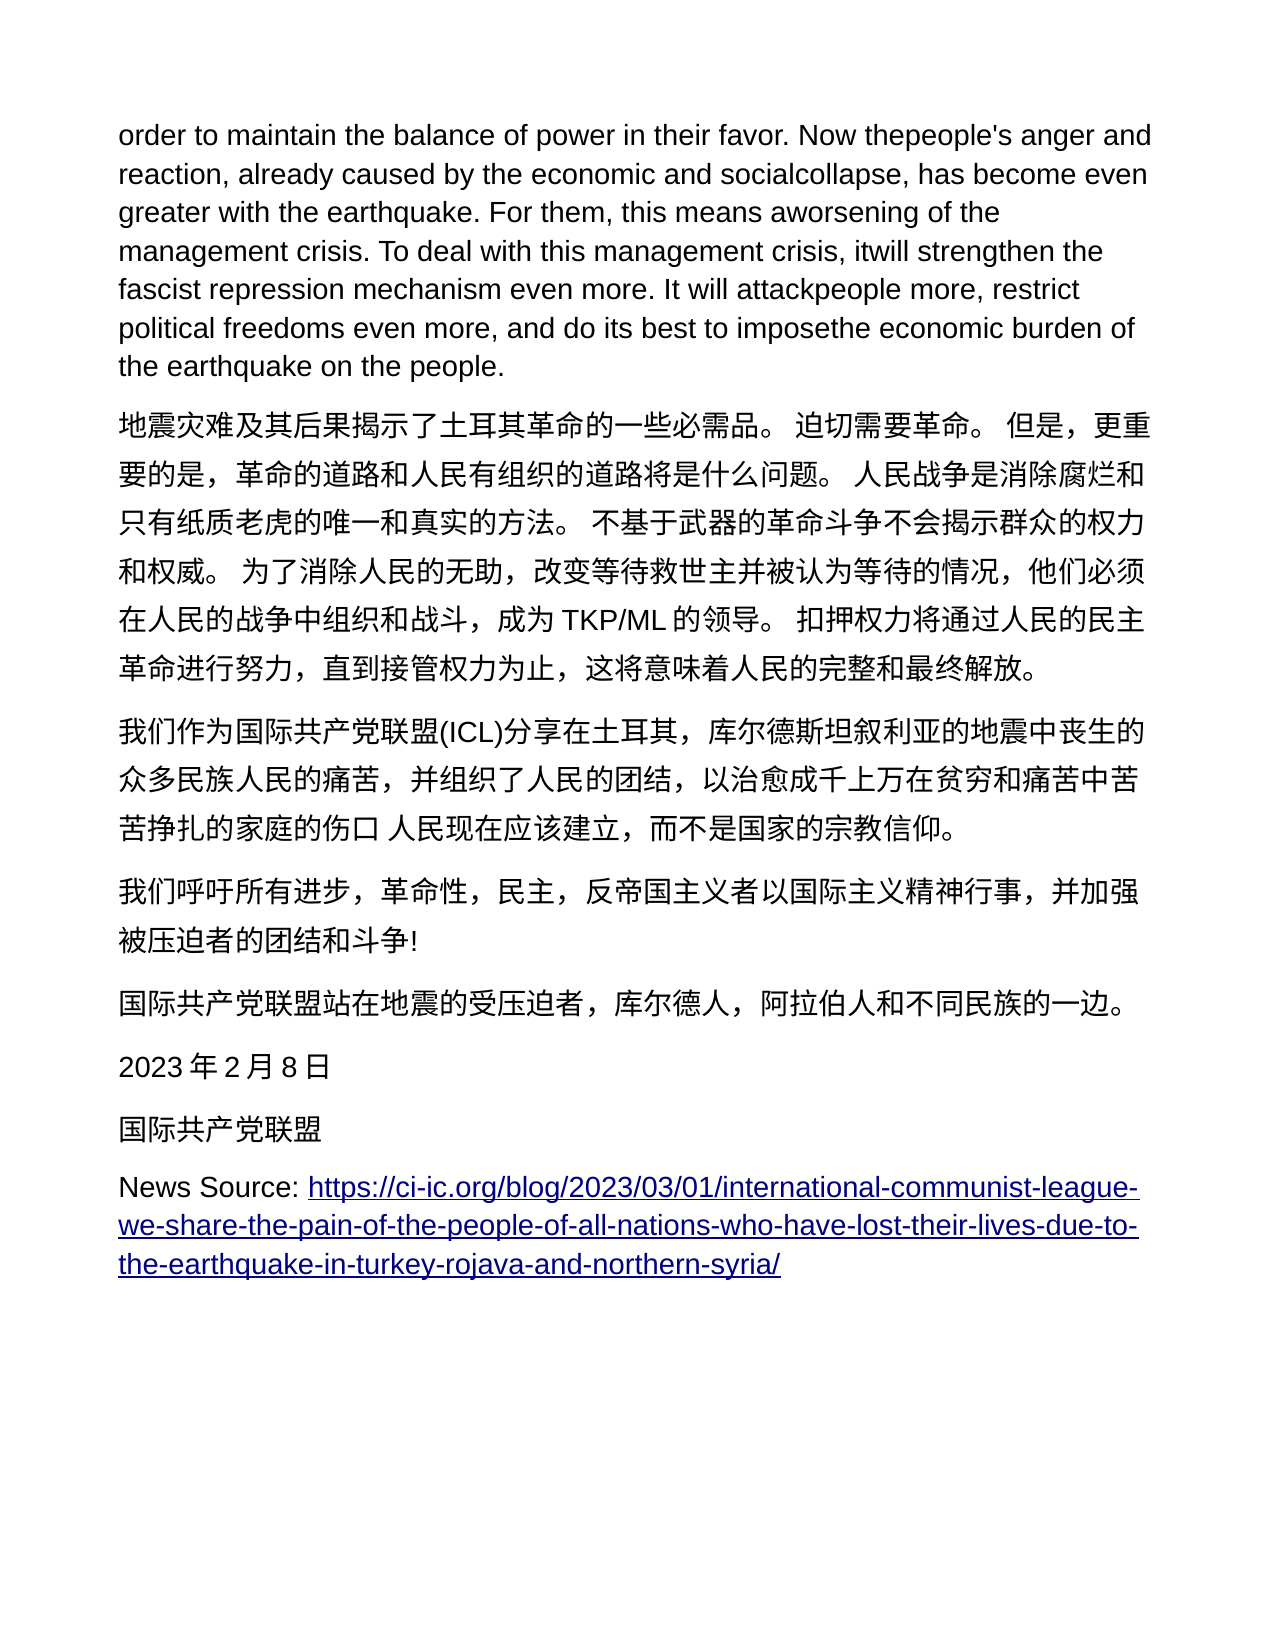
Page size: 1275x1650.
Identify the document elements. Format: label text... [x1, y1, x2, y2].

text order to maintain the balance of power in their favor. Now thepeople's anger and reaction, already caused by the economic and socialcollapse, has become even greater with the earthquake. For them, this means aworsening of the management crisis. To deal with this management crisis, itwill strengthen the fascist repression mechanism even more. It will attackpeople more, restrict political freedoms even more, and do its best to imposethe economic burden of the earthquake on the people. [118, 118, 1157, 383]
text 我们呼吁所有进步，革命性，民主，反帝国主义者以国际主义精神行事，并加强被压迫者的团结和斗争! [118, 868, 1157, 959]
text 地震灾难及其后果揭示了土耳其革命的一些必需品。 迫切需要革命。 但是，更重要的是，革命的道路和人民有组织的道路将是什么问题。 人民战争是消除腐烂和只有纸质老虎的唯一和真实的方法。 不基于武器的革命斗争不会揭示群众的权力和权威。 为了消除人民的无助，改变等待救世主并被认为等待的情况，他们必须在人民的战争中组织和战斗，成为TKP/ML的领导。 扣押权力将通过人民的民主革命进行努力，直到接管权力为止，这将意味着人民的完整和最终解放。 [118, 402, 1157, 687]
text News Source: https://ci-ic.org/blog/2023/03/01/international-communist-league-we-share-the-pain-of-the-people-of-all-nations-who-have-lost-their-lives-due-to-the-earthquake-in-turkey-rojava-and-northern-syria/ [118, 1169, 1157, 1280]
text 2023年2月8日 [118, 1043, 1157, 1086]
text 我们作为国际共产党联盟(ICL)分享在土耳其，库尔德斯坦叙利亚的地震中丧生的众多民族人民的痛苦，并组织了人民的团结，以治愈成千上万在贫穷和痛苦中苦苦挣扎的家庭的伤口 人民现在应该建立，而不是国家的宗教信仰。 [118, 708, 1157, 848]
text 国际共产党联盟站在地震的受压迫者，库尔德人，阿拉伯人和不同民族的一边。 [118, 980, 1157, 1022]
text 国际共产党联盟 [118, 1106, 1157, 1149]
